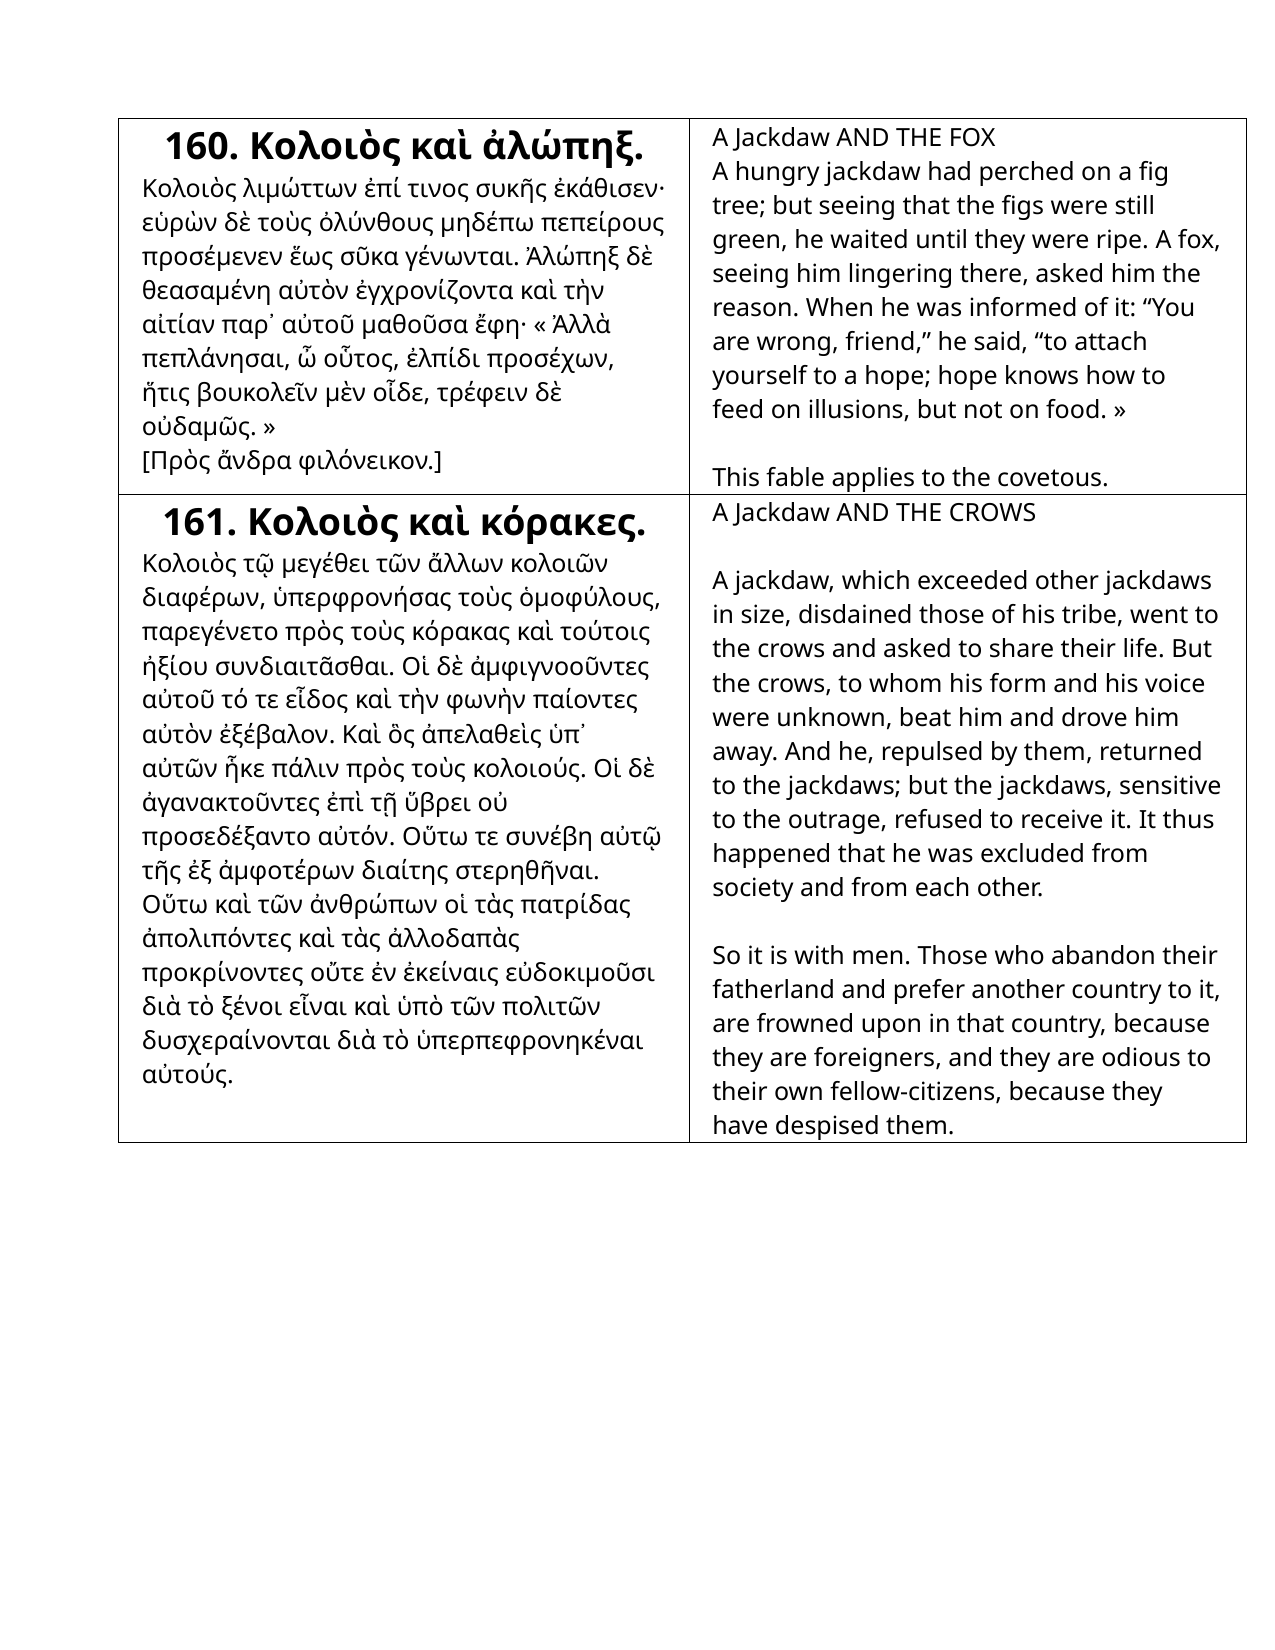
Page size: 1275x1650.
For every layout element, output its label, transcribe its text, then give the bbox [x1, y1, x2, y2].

table_cell A Jackdaw AND THE FOX A hungry jackdaw had perched on a fig tree; but seeing that the figs were still green, he waited until they were ripe. A fox, seeing him lingering there, asked him the reason. When he was informed of it: “You are wrong, friend,” he said, “to attach yourself to a hope; hope knows how to feed on illusions, but not on food. » This fable applies to the covetous. [690, 119, 1246, 494]
table_cell A Jackdaw AND THE CROWS A jackdaw, which exceeded other jackdaws in size, disdained those of his tribe, went to the crows and asked to share their life. But the crows, to whom his form and his voice were unknown, beat him and drove him away. And he, repulsed by them, returned to the jackdaws; but the jackdaws, sensitive to the outrage, refused to receive it. It thus happened that he was excluded from society and from each other. So it is with men. Those who abandon their fatherland and prefer another country to it, are frowned upon in that country, because they are foreigners, and they are odious to their own fellow-citizens, because they have despised them. [690, 495, 1246, 1142]
table_cell 160. Κολοιὸς καὶ ἀλώπηξ. Κολοιὸς λιμώττων ἐπί τινος συκῆς ἐκάθισεν· εὑρὼν δὲ τοὺς ὀλύνθους μηδέπω πεπείρους προσέμενεν ἕως σῦκα γένωνται. Ἀλώπηξ δὲ θεασαμένη αὐτὸν ἐγχρονίζοντα καὶ τὴν αἰτίαν παρ᾿ αὐτοῦ μαθοῦσα ἔφη· « Ἀλλὰ πεπλάνησαι, ὦ οὗτος, ἐλπίδι προσέχων, ἥτις βουκολεῖν μὲν οἶδε, τρέφειν δὲ οὐδαμῶς. » [Πρὸς ἄνδρα φιλόνεικον.] [119, 119, 689, 494]
table_cell 161. Κολοιὸς καὶ κόρακες. Κολοιὸς τῷ μεγέθει τῶν ἄλλων κολοιῶν διαφέρων, ὑπερφρονήσας τοὺς ὁμοφύλους, παρεγένετο πρὸς τοὺς κόρακας καὶ τούτοις ἠξίου συνδιαιτᾶσθαι. Οἱ δὲ ἀμφιγνοοῦντες αὐτοῦ τό τε εἶδος καὶ τὴν φωνὴν παίοντες αὐτὸν ἐξέβαλον. Καὶ ὃς ἀπελαθεὶς ὑπ᾿ αὐτῶν ἧκε πάλιν πρὸς τοὺς κολοιούς. Οἱ δὲ ἀγανακτοῦντες ἐπὶ τῇ ὕβρει οὐ προσεδέξαντο αὐτόν. Οὕτω τε συνέβη αὐτῷ τῆς ἐξ ἀμφοτέρων διαίτης στερηθῆναι. Οὕτω καὶ τῶν ἀνθρώπων οἱ τὰς πατρίδας ἀπολιπόντες καὶ τὰς ἀλλοδαπὰς προκρίνοντες οὔτε ἐν ἐκείναις εὐδοκιμοῦσι διὰ τὸ ξένοι εἶναι καὶ ὑπὸ τῶν πολιτῶν δυσχεραίνονται διὰ τὸ ὑπερπεφρονηκέναι αὐτούς. [119, 495, 689, 1142]
